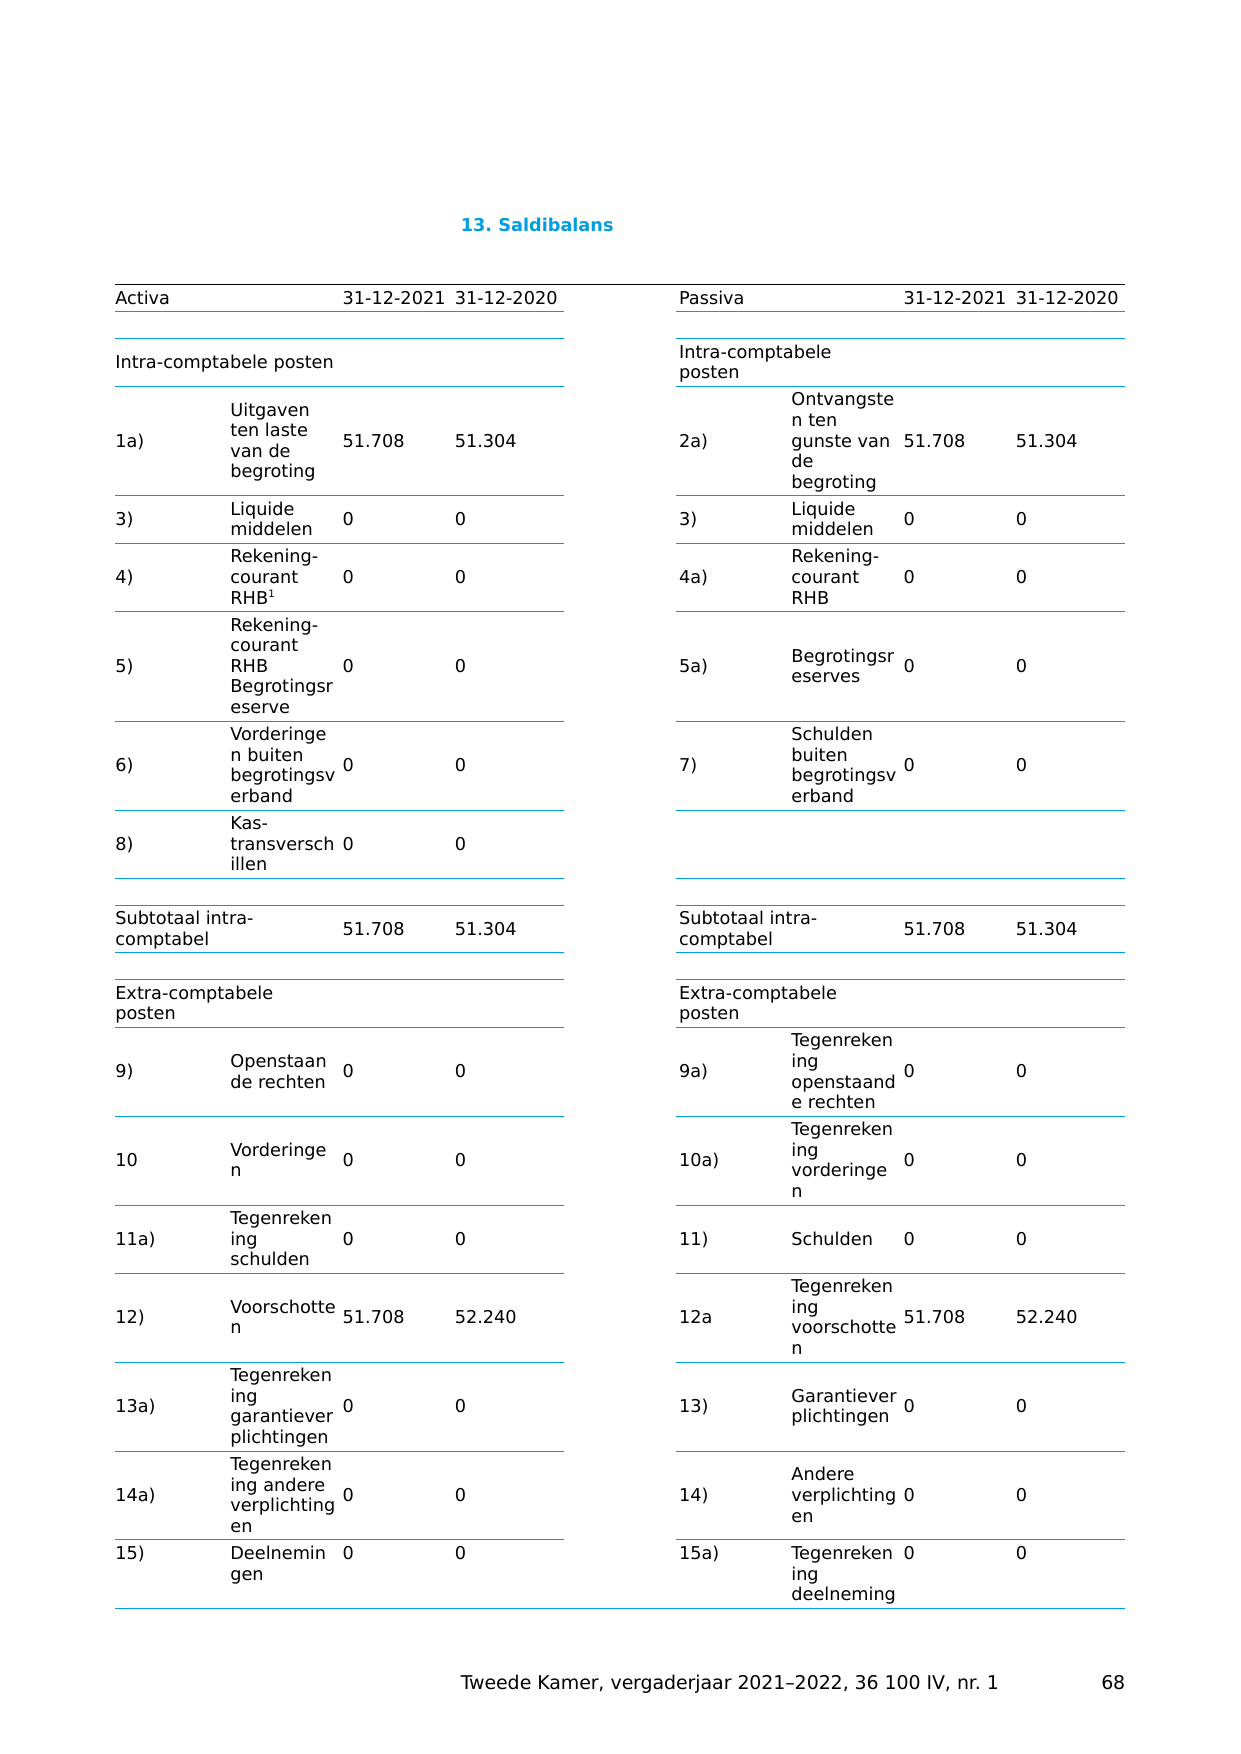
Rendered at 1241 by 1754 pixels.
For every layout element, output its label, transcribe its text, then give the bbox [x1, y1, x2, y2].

table_cell 31-12-2020 [452, 285, 564, 311]
table_cell 0 [452, 496, 564, 543]
table_header Tabel 34 Saldibalans per 31 december 2021 van het BES-fonds (H) (bedragen x € 1.000) [115, 259, 1125, 284]
table_cell 31-12-2020 [1013, 285, 1125, 311]
table_cell Passiva [676, 285, 900, 311]
table_cell Tegenrekening andere verplichtingen [227, 1452, 339, 1539]
table_cell 0 [452, 612, 564, 721]
table_cell 3) [676, 496, 788, 543]
table_cell 0 [340, 612, 452, 721]
table_cell [564, 285, 676, 1608]
table_cell 0 [340, 544, 452, 611]
table_cell 0 [900, 1206, 1013, 1273]
table_cell [676, 953, 788, 979]
table_cell 13a) [115, 1363, 227, 1451]
table_cell 0 [1013, 1117, 1125, 1204]
table_cell 51.708 [900, 387, 1013, 495]
table_cell Voorschotten [227, 1274, 339, 1362]
table_cell 0 [1013, 1540, 1125, 1608]
table_cell 51.708 [340, 906, 452, 952]
table_cell 0 [340, 811, 452, 878]
table_cell 12) [115, 1274, 227, 1362]
table_cell 0 [340, 1117, 452, 1204]
table_cell 9a) [676, 1028, 788, 1116]
table_cell [1013, 980, 1125, 1027]
table_cell 31-12-2021 [900, 285, 1013, 311]
table_cell 1a) [115, 387, 227, 495]
table_cell 51.304 [452, 387, 564, 495]
table_cell [788, 879, 900, 905]
table_cell Tegenrekening vorderingen [788, 1117, 900, 1204]
table_cell 10 [115, 1117, 227, 1204]
table_cell [1013, 811, 1125, 878]
table_cell 0 [900, 722, 1013, 809]
table_cell 0 [340, 1540, 452, 1608]
table_cell Activa [115, 285, 339, 311]
table_cell 7) [676, 722, 788, 809]
table_cell Rekening-courant RHB1 [227, 544, 339, 611]
table_cell [676, 312, 788, 338]
table_cell Intra-comptabele posten [115, 339, 339, 386]
table_cell 52.240 [452, 1274, 564, 1362]
table_cell 15a) [676, 1540, 788, 1608]
title 13. Saldibalans [461, 213, 1125, 236]
table_cell [340, 953, 452, 979]
table_cell 12a [676, 1274, 788, 1362]
table_cell [1013, 339, 1125, 386]
table_cell Rekening-courant RHB Begrotingsreserve [227, 612, 339, 721]
table_cell 0 [1013, 1363, 1125, 1451]
table_cell Tegenrekening schulden [227, 1206, 339, 1273]
table_cell 51.708 [900, 906, 1013, 952]
table_cell Rekening-courant RHB [788, 544, 900, 611]
table_cell Uitgaven ten laste van de begroting [227, 387, 339, 495]
table_cell [788, 811, 900, 878]
table_cell Vorderingen buiten begrotingsverband [227, 722, 339, 809]
table_cell Andere verplichtingen [788, 1452, 900, 1539]
table_cell Openstaande rechten [227, 1028, 339, 1116]
table_cell [452, 980, 564, 1027]
table_cell 51.708 [340, 1274, 452, 1362]
table_cell 0 [452, 544, 564, 611]
table_cell [452, 879, 564, 905]
table_cell 0 [900, 544, 1013, 611]
table_cell 8) [115, 811, 227, 878]
table_cell [900, 811, 1013, 878]
table_cell [676, 879, 788, 905]
table_cell 0 [1013, 1028, 1125, 1116]
table_cell 0 [340, 1028, 452, 1116]
table_cell 51.708 [900, 1274, 1013, 1362]
table_cell 0 [900, 1452, 1013, 1539]
table_cell [115, 312, 227, 338]
table_cell [1013, 953, 1125, 979]
table_cell [452, 339, 564, 386]
table_cell 51.304 [1013, 387, 1125, 495]
table_cell 5a) [676, 612, 788, 721]
table_cell 2a) [676, 387, 788, 495]
table_cell 52.240 [1013, 1274, 1125, 1362]
table_cell [900, 879, 1013, 905]
table_cell 0 [1013, 1452, 1125, 1539]
table_cell 0 [340, 1206, 452, 1273]
table_cell 0 [900, 612, 1013, 721]
table_cell 0 [452, 1028, 564, 1116]
table_cell 3) [115, 496, 227, 543]
table_cell Tegenrekening deelneming [788, 1540, 900, 1608]
table_cell [900, 980, 1013, 1027]
table_cell 0 [1013, 496, 1125, 543]
table_cell [452, 953, 564, 979]
table_cell 0 [452, 1206, 564, 1273]
table_cell 5) [115, 612, 227, 721]
table_cell 51.708 [340, 387, 452, 495]
table_cell [227, 953, 339, 979]
table_cell [452, 312, 564, 338]
table_cell Liquide middelen [788, 496, 900, 543]
table_cell [340, 339, 452, 386]
table_cell 0 [340, 496, 452, 543]
table_cell 15) [115, 1540, 227, 1608]
table_cell 13) [676, 1363, 788, 1451]
table_cell 0 [900, 1117, 1013, 1204]
table_cell [227, 312, 339, 338]
table_cell Liquide middelen [227, 496, 339, 543]
table_cell Extra-comptabele posten [676, 980, 900, 1027]
table_cell 0 [452, 811, 564, 878]
table_cell Vorderingen [227, 1117, 339, 1204]
table_cell Extra-comptabele posten [115, 980, 339, 1027]
table_cell 11) [676, 1206, 788, 1273]
table_cell 10a) [676, 1117, 788, 1204]
table_cell 14a) [115, 1452, 227, 1539]
table_cell [900, 312, 1013, 338]
table_cell [227, 879, 339, 905]
table_cell 0 [900, 1363, 1013, 1451]
table_cell 0 [900, 1028, 1013, 1116]
table_cell 0 [452, 1540, 564, 1608]
table_cell 4a) [676, 544, 788, 611]
table_cell Tegenrekening openstaande rechten [788, 1028, 900, 1116]
table_cell 0 [1013, 612, 1125, 721]
table_cell 0 [340, 722, 452, 809]
table_cell [1013, 879, 1125, 905]
table_cell Deelnemingen [227, 1540, 339, 1608]
table_cell Begrotingsreserves [788, 612, 900, 721]
table_cell 0 [1013, 544, 1125, 611]
table_cell [788, 953, 900, 979]
table_cell 0 [452, 1363, 564, 1451]
table_cell [676, 811, 788, 878]
table_cell Tegenrekening garantieverplichtingen [227, 1363, 339, 1451]
table_cell [115, 879, 227, 905]
table_cell 6) [115, 722, 227, 809]
table_cell Subtotaal intra-comptabel [676, 906, 900, 952]
table_cell Subtotaal intra-comptabel [115, 906, 339, 952]
table_cell Ontvangsten ten gunste van de begroting [788, 387, 900, 495]
table_cell 0 [452, 1452, 564, 1539]
table_cell [788, 312, 900, 338]
table_cell [115, 953, 227, 979]
table_cell [340, 980, 452, 1027]
table_cell 0 [340, 1452, 452, 1539]
table_cell Kas-transverschillen [227, 811, 339, 878]
table_cell 0 [452, 722, 564, 809]
table_cell Garantieverplichtingen [788, 1363, 900, 1451]
table_cell [340, 312, 452, 338]
table_cell 0 [1013, 1206, 1125, 1273]
table_cell 14) [676, 1452, 788, 1539]
table_cell 0 [900, 496, 1013, 543]
table_cell 9) [115, 1028, 227, 1116]
table_cell Intra-comptabele posten [676, 339, 900, 386]
table_cell 51.304 [452, 906, 564, 952]
table_cell 0 [900, 1540, 1013, 1608]
table_cell Schulden buiten begrotingsverband [788, 722, 900, 809]
table_cell Schulden [788, 1206, 900, 1273]
table_cell 4) [115, 544, 227, 611]
table_cell 0 [1013, 722, 1125, 809]
table_cell Tegenrekening voorschotten [788, 1274, 900, 1362]
table_cell 51.304 [1013, 906, 1125, 952]
table_cell [900, 339, 1013, 386]
table_cell 0 [340, 1363, 452, 1451]
table_cell 31-12-2021 [340, 285, 452, 311]
table_cell [340, 879, 452, 905]
table_cell [1013, 312, 1125, 338]
table_cell 11a) [115, 1206, 227, 1273]
table_cell 0 [452, 1117, 564, 1204]
table_cell [900, 953, 1013, 979]
